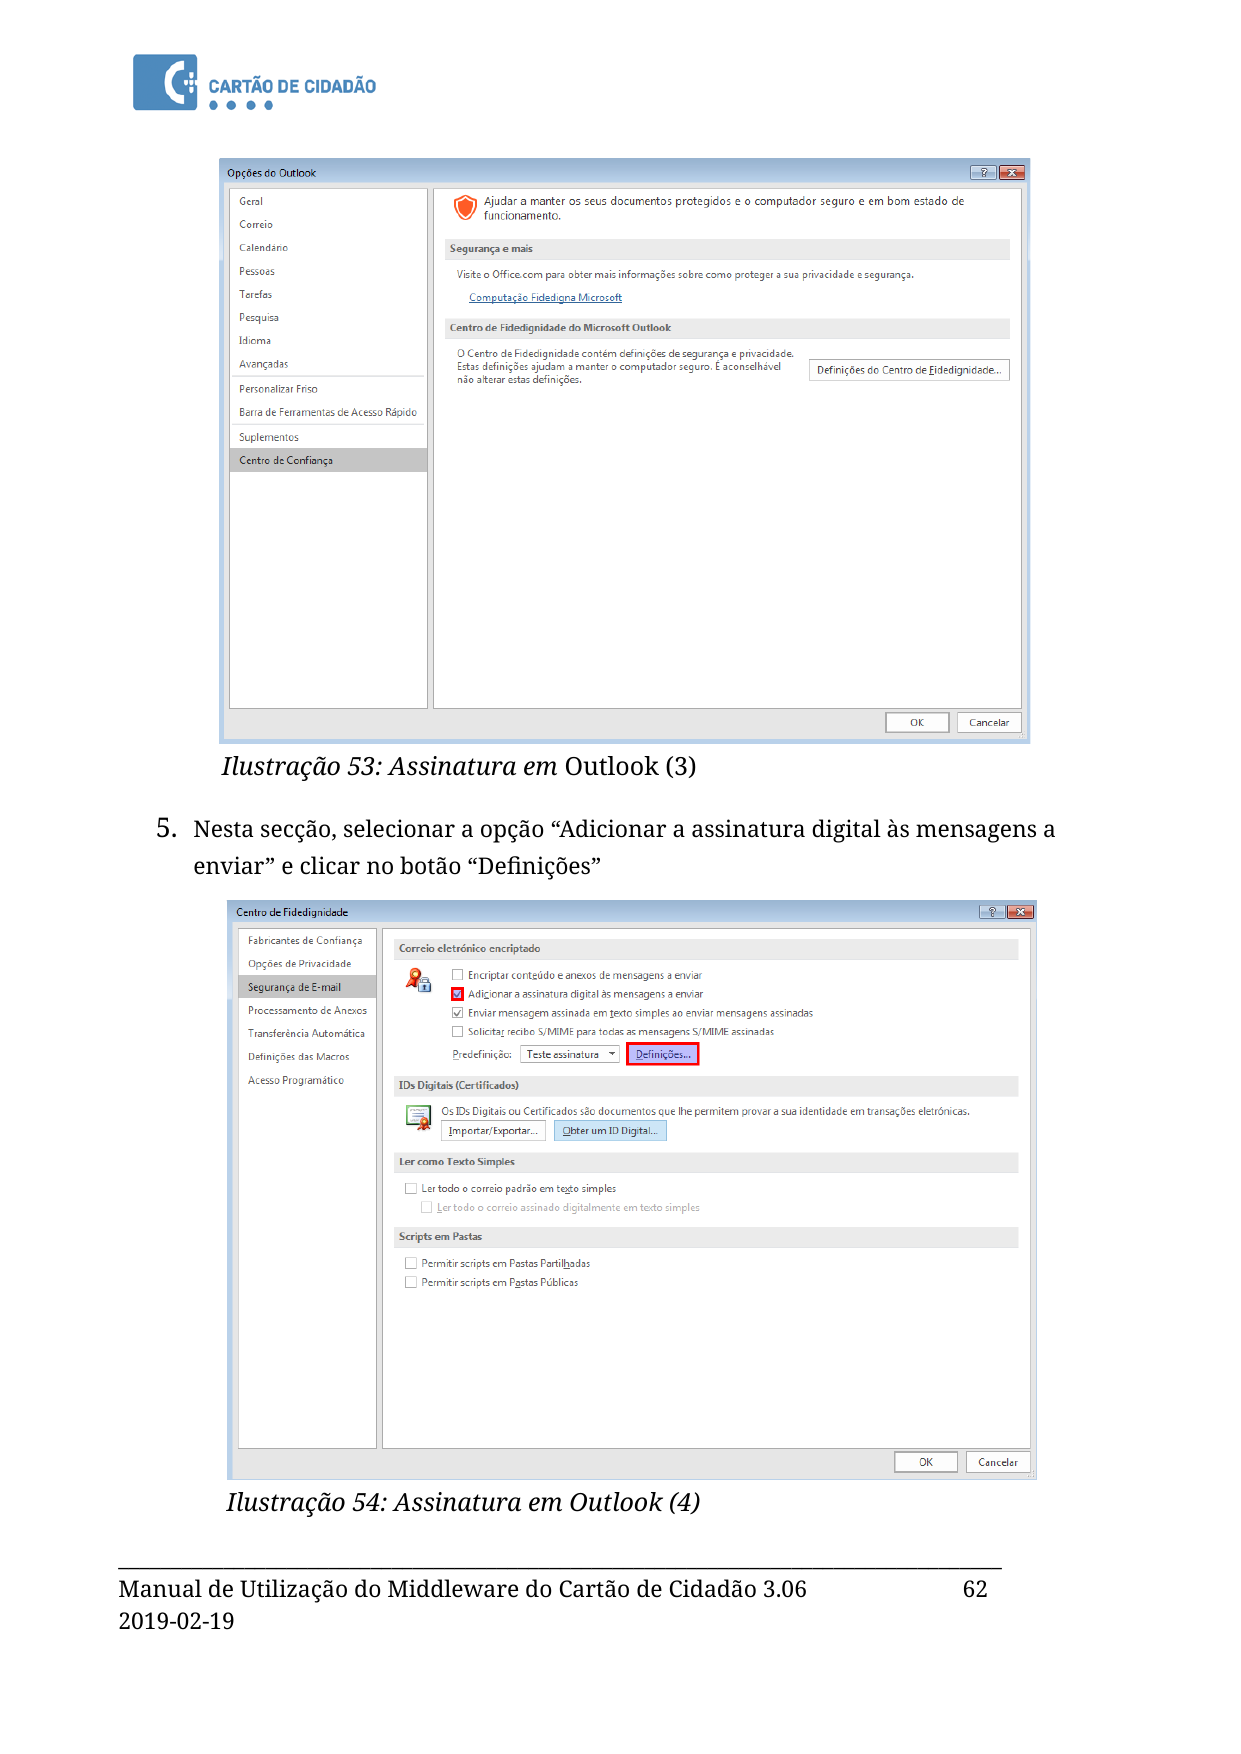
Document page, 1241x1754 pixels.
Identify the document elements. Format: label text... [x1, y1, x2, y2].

picture [219, 158, 1031, 744]
list Nesta secção, selecionar a opção “Adicionar a assinatura digital às mensagens a enviar” e clicar no botão “Definições” [156, 744, 1122, 881]
text Ilustração 54: Assinatura em Outlook (4) [226, 1480, 1037, 1519]
list Ilustração 53: Assinatura em Outlook (3) [222, 744, 1031, 783]
picture [130, 47, 423, 118]
picture [226, 900, 1037, 1480]
